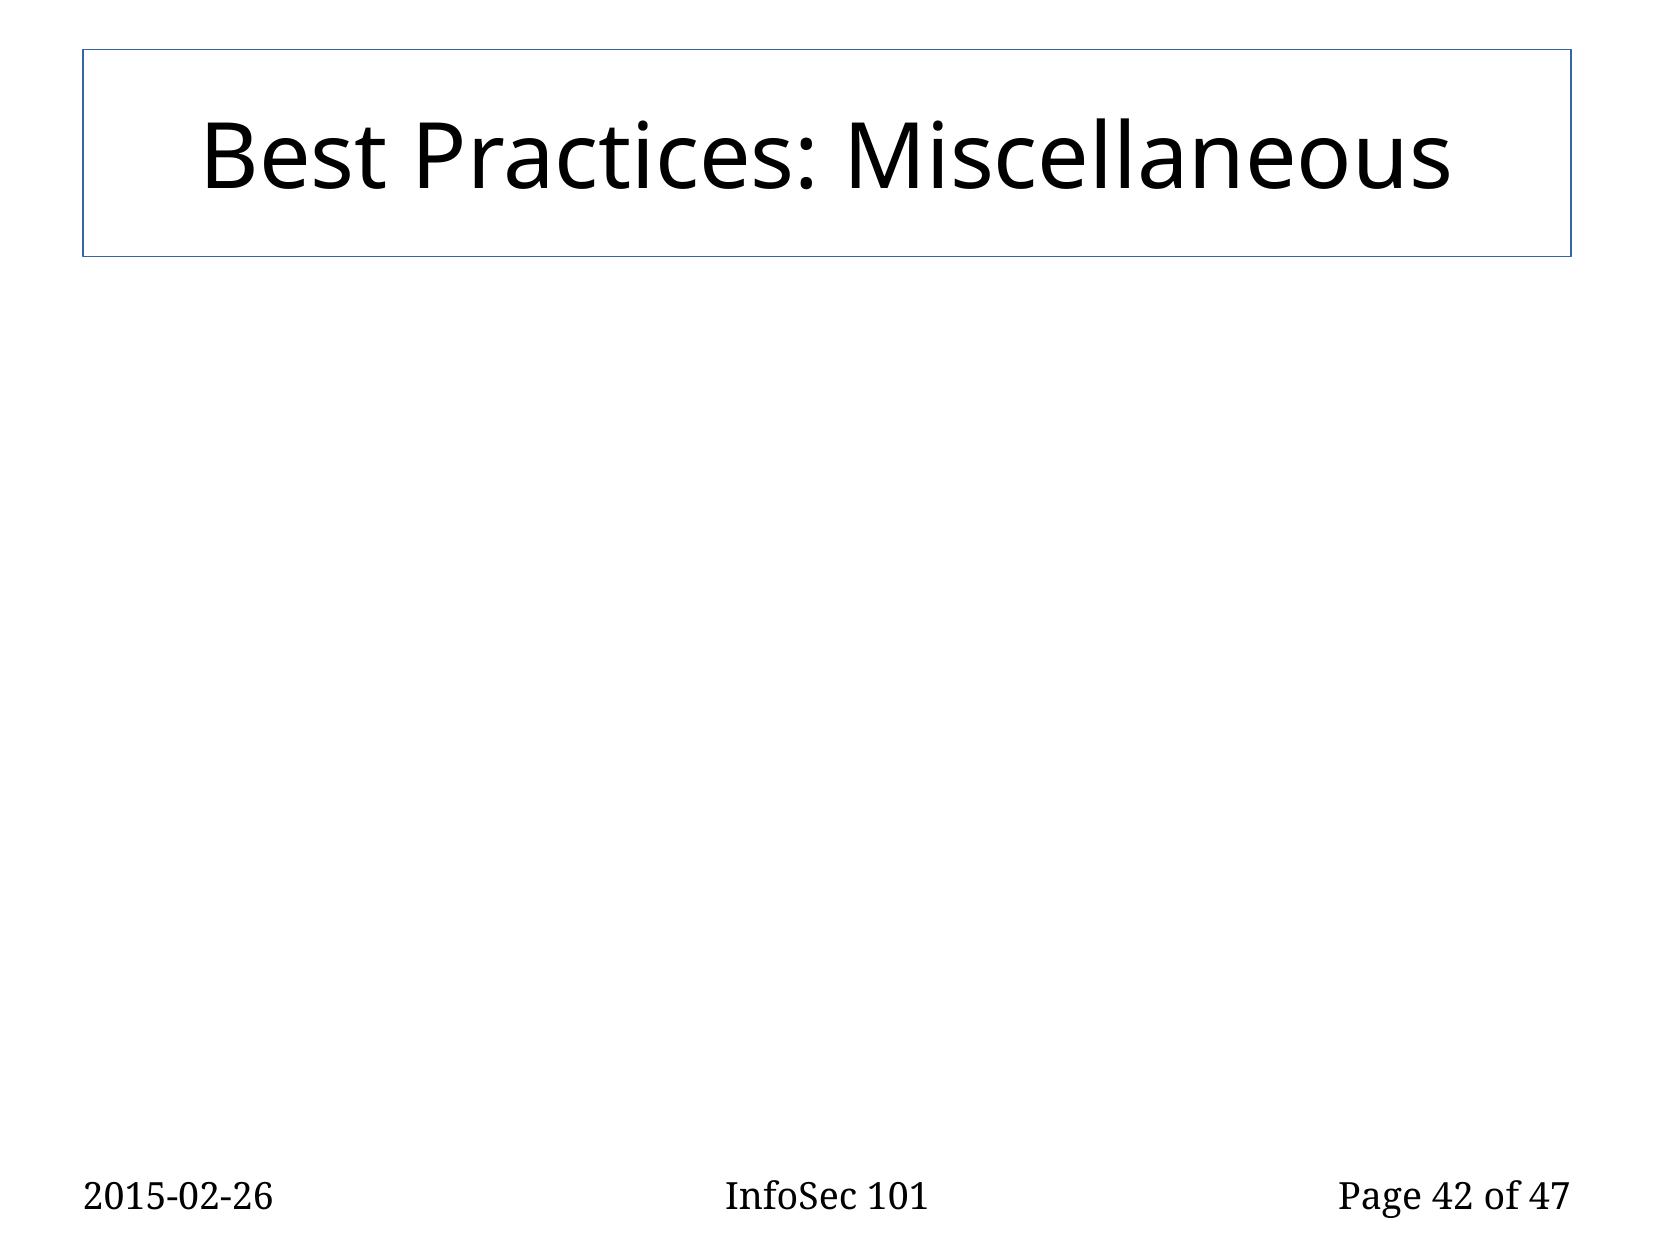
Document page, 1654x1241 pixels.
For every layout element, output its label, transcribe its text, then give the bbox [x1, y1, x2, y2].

title Best Practices: Miscellaneous [82, 49, 1571, 257]
